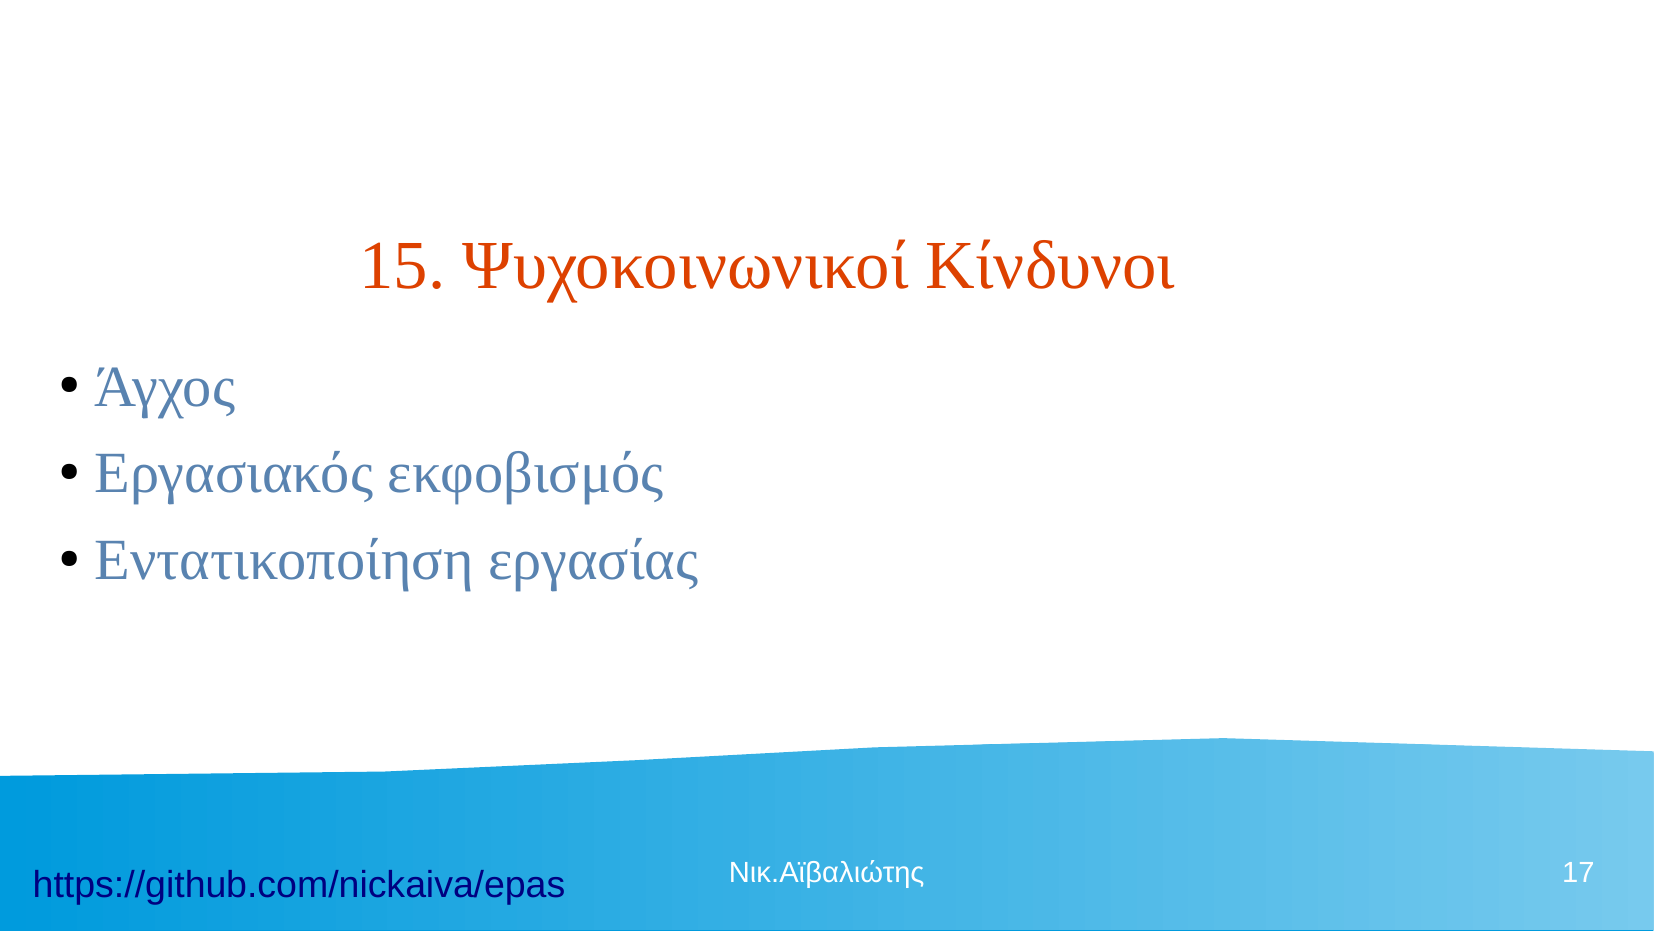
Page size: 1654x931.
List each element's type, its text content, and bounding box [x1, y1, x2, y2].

list Άγχος Εργασιακός εκφοβισμός Εντατικοποίηση εργασίας [59, 354, 1595, 739]
title 15. Ψυχοκοινωνικοί Κίνδυνοι [29, 177, 1506, 355]
